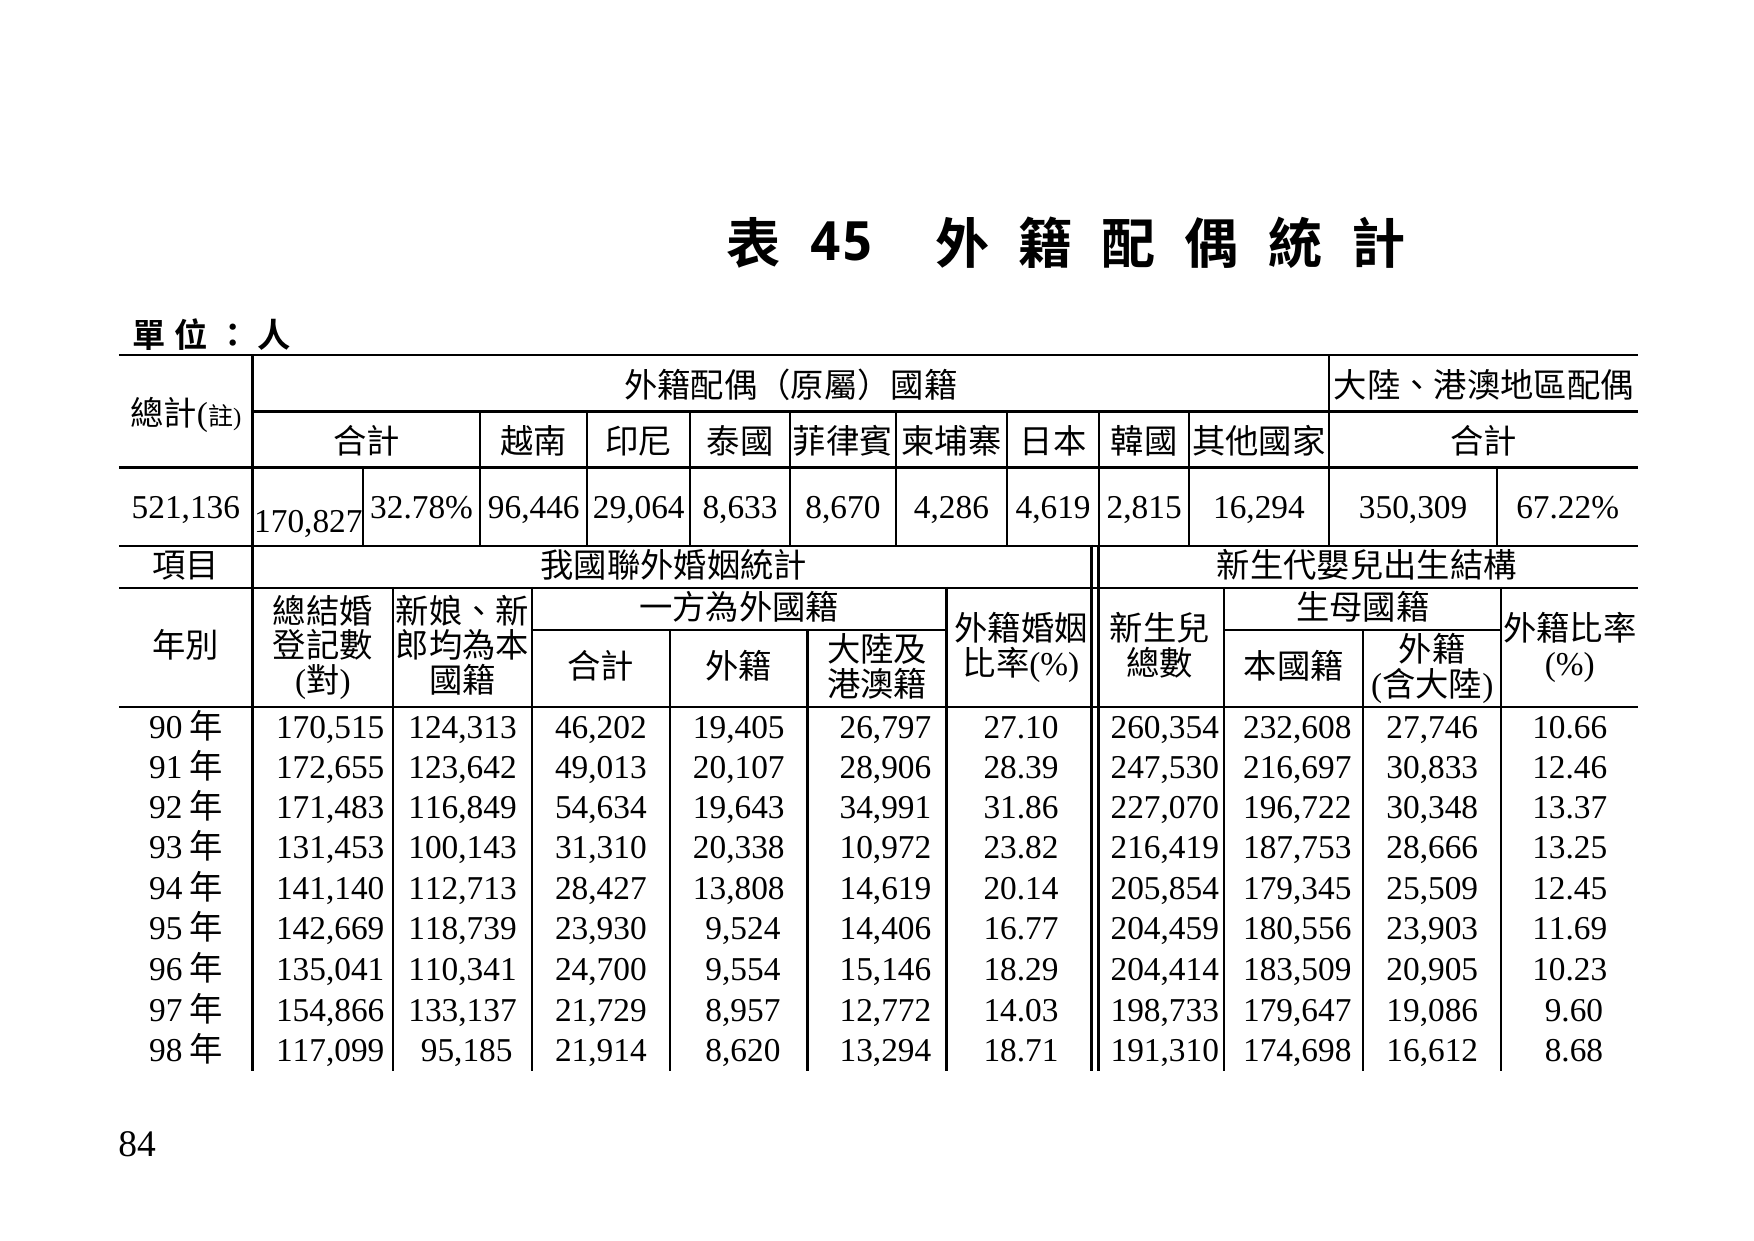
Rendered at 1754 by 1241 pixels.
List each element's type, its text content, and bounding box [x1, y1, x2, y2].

table_cell 174,698 [1225, 1031, 1362, 1071]
table_cell 172,655 [254, 748, 392, 788]
table_cell 28.39 [948, 748, 1090, 788]
table_cell 97年 [119, 991, 251, 1031]
subtitle 表45 外籍配偶統計 單位：人 [128, 167, 1628, 354]
table_cell 28,427 [533, 869, 669, 909]
table_cell 20.14 [948, 869, 1090, 909]
table_cell 204,459 [1100, 909, 1223, 949]
table_cell 205,854 [1100, 869, 1223, 909]
table_cell 118,739 [394, 909, 531, 949]
table_cell 菲律賓 [791, 413, 895, 466]
table_cell 18.29 [948, 949, 1090, 991]
table_cell 32.78% [364, 469, 479, 544]
table_cell 年別 [119, 589, 251, 706]
table_cell 外籍 [671, 631, 806, 706]
table_cell 25,509 [1364, 869, 1500, 909]
table_cell 141,140 [254, 869, 392, 909]
table_cell 柬埔寨 [897, 413, 1006, 466]
table_cell 13.25 [1502, 829, 1638, 869]
table_cell 12.46 [1502, 748, 1638, 788]
table_cell 54,634 [533, 788, 669, 828]
table_cell 13,294 [809, 1031, 945, 1071]
table_header 總計(註) [119, 356, 251, 466]
table_cell 28,666 [1364, 829, 1500, 869]
table_cell 154,866 [254, 991, 392, 1031]
table_cell 韓國 [1100, 413, 1188, 466]
table_cell 10.66 [1502, 708, 1638, 748]
table_cell 19,086 [1364, 991, 1500, 1031]
table_cell 133,137 [394, 991, 531, 1031]
table_cell 521,136 [119, 469, 251, 544]
table_cell 16,294 [1190, 469, 1328, 544]
table_cell 183,509 [1225, 949, 1362, 991]
table_cell 其他國家 [1190, 413, 1328, 466]
table_cell 生母國籍 [1225, 589, 1500, 629]
table_cell 90年 [119, 708, 251, 748]
table_cell 170,827 [254, 469, 362, 544]
table_cell 29,064 [588, 469, 689, 544]
table_cell 項目 [119, 547, 251, 587]
table_cell 18.71 [948, 1031, 1090, 1071]
table_cell 350,309 [1330, 469, 1496, 544]
table_cell 2,815 [1100, 469, 1188, 544]
table_cell 187,753 [1225, 829, 1362, 869]
table_cell 124,313 [394, 708, 531, 748]
table_cell 117,099 [254, 1031, 392, 1071]
table_cell 合計 [533, 631, 669, 706]
table_cell 日本 [1008, 413, 1098, 466]
table_cell 93年 [119, 829, 251, 869]
table_cell 10.23 [1502, 949, 1638, 991]
table_header 大陸、港澳地區配偶 [1330, 356, 1638, 410]
table_cell 116,849 [394, 788, 531, 828]
table_cell 27.10 [948, 708, 1090, 748]
table_cell 204,414 [1100, 949, 1223, 991]
table_header 外籍配偶（原屬）國籍 [254, 356, 1328, 410]
table_cell 196,722 [1225, 788, 1362, 828]
table_cell 14.03 [948, 991, 1090, 1031]
table_cell 合計 [1330, 413, 1638, 466]
table_cell 28,906 [809, 748, 945, 788]
table_cell 260,354 [1100, 708, 1223, 748]
table_cell 30,833 [1364, 748, 1500, 788]
table_cell 13,808 [671, 869, 806, 909]
table_cell 13.37 [1502, 788, 1638, 828]
table_cell 23,903 [1364, 909, 1500, 949]
table_cell 12,772 [809, 991, 945, 1031]
table_cell 170,515 [254, 708, 392, 748]
table_cell 23.82 [948, 829, 1090, 869]
table_cell 15,146 [809, 949, 945, 991]
table_cell 23,930 [533, 909, 669, 949]
table_cell 31.86 [948, 788, 1090, 828]
table_cell 198,733 [1100, 991, 1223, 1031]
table_cell 96年 [119, 949, 251, 991]
table_cell 8,957 [671, 991, 806, 1031]
table_cell 142,669 [254, 909, 392, 949]
table_cell 8,670 [791, 469, 895, 544]
table_cell 31,310 [533, 829, 669, 869]
table_cell 227,070 [1100, 788, 1223, 828]
table_cell 179,345 [1225, 869, 1362, 909]
table_cell 92年 [119, 788, 251, 828]
table_cell 16,612 [1364, 1031, 1500, 1071]
table_cell 91年 [119, 748, 251, 788]
table_cell 67.22% [1498, 469, 1638, 544]
table_cell 49,013 [533, 748, 669, 788]
table_cell 19,643 [671, 788, 806, 828]
table_cell 98年 [119, 1031, 251, 1071]
table_cell 20,107 [671, 748, 806, 788]
table_cell 100,143 [394, 829, 531, 869]
table_cell 216,697 [1225, 748, 1362, 788]
table_cell 232,608 [1225, 708, 1362, 748]
table_cell 95年 [119, 909, 251, 949]
table_cell 19,405 [671, 708, 806, 748]
table_cell 123,642 [394, 748, 531, 788]
table_cell 46,202 [533, 708, 669, 748]
table_cell 大陸及 港澳籍 [809, 631, 945, 706]
table_cell 14,619 [809, 869, 945, 909]
table_cell 24,700 [533, 949, 669, 991]
table_cell 34,991 [809, 788, 945, 828]
table_cell 135,041 [254, 949, 392, 991]
table_cell 216,419 [1100, 829, 1223, 869]
table_cell 4,619 [1008, 469, 1098, 544]
table_cell 合計 [254, 413, 479, 466]
table_cell 我國聯外婚姻統計 [254, 547, 1090, 587]
table_cell 本國籍 [1225, 631, 1362, 706]
table_cell 171,483 [254, 788, 392, 828]
table_cell 180,556 [1225, 909, 1362, 949]
table_cell 95,185 [394, 1031, 531, 1071]
table_cell 30,348 [1364, 788, 1500, 828]
table_cell 8.68 [1502, 1031, 1638, 1071]
table_cell 191,310 [1100, 1031, 1223, 1071]
table_cell 26,797 [809, 708, 945, 748]
table_cell 20,338 [671, 829, 806, 869]
table_cell 外籍 (含大陸) [1364, 631, 1500, 706]
table_cell 14,406 [809, 909, 945, 949]
table_cell 9.60 [1502, 991, 1638, 1031]
table_cell 4,286 [897, 469, 1006, 544]
table_cell 21,914 [533, 1031, 669, 1071]
table_cell 11.69 [1502, 909, 1638, 949]
table_cell 新生代嬰兒出生結構 [1100, 547, 1638, 587]
table_cell 9,524 [671, 909, 806, 949]
table_cell 一方為外國籍 [533, 589, 945, 629]
table_cell 外籍比率(%) [1502, 589, 1638, 706]
table_cell 16.77 [948, 909, 1090, 949]
table_cell 20,905 [1364, 949, 1500, 991]
table_cell 8,633 [691, 469, 789, 544]
table_cell 94年 [119, 869, 251, 909]
table_cell 8,620 [671, 1031, 806, 1071]
table_cell 12.45 [1502, 869, 1638, 909]
table_cell 新娘、新 郎均為本 國籍 [394, 589, 531, 706]
table_cell 179,647 [1225, 991, 1362, 1031]
table_cell 27,746 [1364, 708, 1500, 748]
table_cell 總結婚 登記數 (對) [254, 589, 392, 706]
table_cell 112,713 [394, 869, 531, 909]
table_cell 泰國 [691, 413, 789, 466]
table_cell 新生兒 總數 [1100, 589, 1223, 706]
table_cell 印尼 [588, 413, 689, 466]
table_cell 9,554 [671, 949, 806, 991]
table_cell 外籍婚姻 比率(%) [948, 589, 1090, 706]
table_cell 越南 [481, 413, 586, 466]
table_cell 10,972 [809, 829, 945, 869]
table_cell 21,729 [533, 991, 669, 1031]
table_cell 247,530 [1100, 748, 1223, 788]
table_cell 110,341 [394, 949, 531, 991]
table_cell 96,446 [481, 469, 586, 544]
table_cell 131,453 [254, 829, 392, 869]
